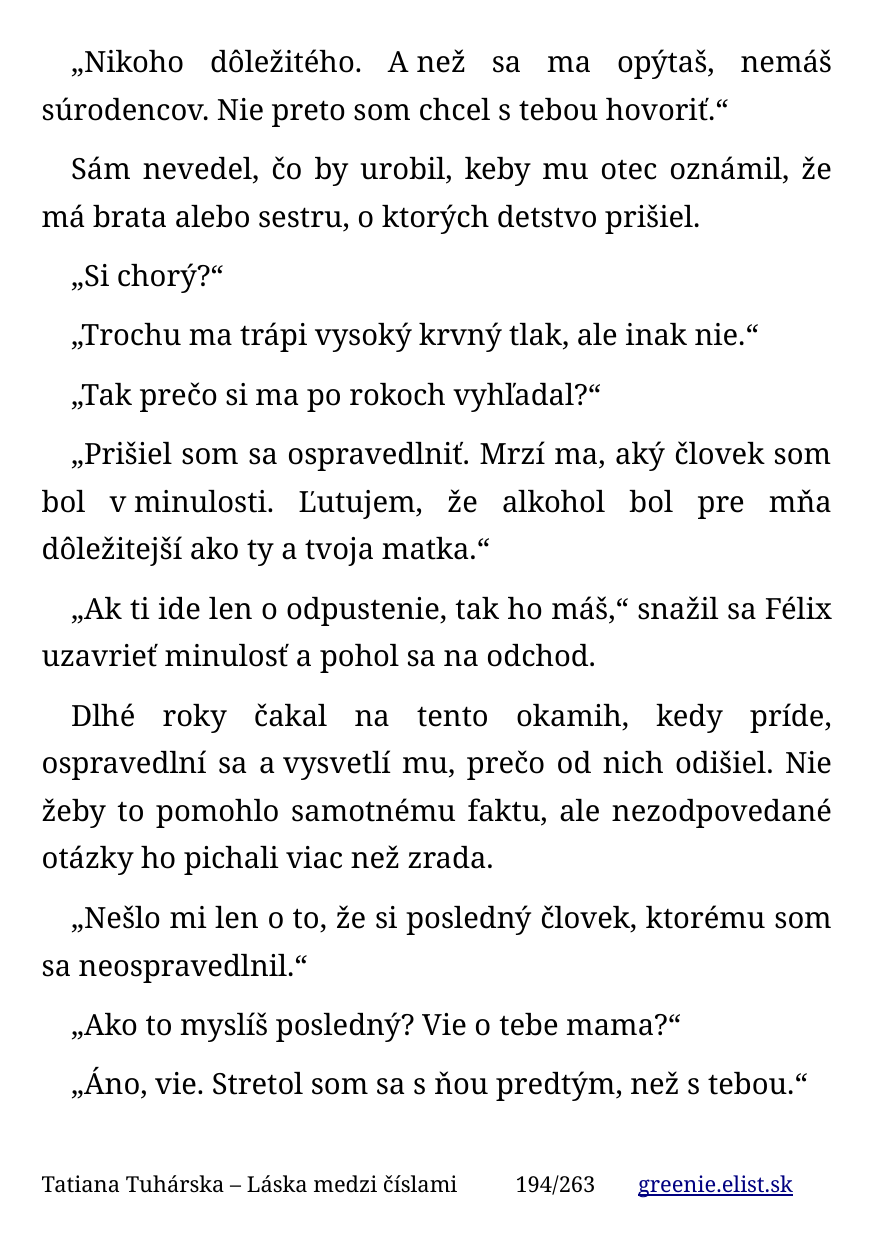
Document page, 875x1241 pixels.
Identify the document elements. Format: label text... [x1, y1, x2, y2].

text „Prišiel som sa ospravedlniť. Mrzí ma, aký človek som bol v minulosti. Ľutujem, že alkohol bol pre mňa dôležitejší ako ty a tvoja matka.“ [41, 433, 833, 568]
text „Trochu ma trápi vysoký krvný tlak, ale inak nie.“ [41, 315, 833, 354]
text „Ako to myslíš posledný? Vie o tebe mama?“ [41, 1004, 833, 1044]
text „Áno, vie. Stretol som sa s ňou predtým, než s tebou.“ [41, 1063, 833, 1103]
text „Si chorý?“ [41, 255, 833, 295]
text „Nešlo mi len o to, že si posledný človek, ktorému som sa neospravedlnil.“ [41, 897, 833, 984]
text „Nikoho dôležitého. A než sa ma opýtaš, nemáš súrodencov. Nie preto som chcel s tebou hovoriť.“ [41, 41, 833, 129]
text „Ak ti ide len o odpustenie, tak ho máš,“ snažil sa Félix uzavrieť minulosť a pohol sa na odchod. [41, 588, 833, 675]
text Sám nevedel, čo by urobil, keby mu otec oznámil, že má brata alebo sestru, o ktorých detstvo prišiel. [41, 148, 833, 236]
text „Tak prečo si ma po rokoch vyhľadal?“ [41, 374, 833, 414]
text Dlhé roky čakal na tento okamih, kedy príde, ospravedlní sa a vysvetlí mu, prečo od nich odišiel. Nie žeby to pomohlo samotnému faktu, ale nezodpovedané otázky ho pichali viac než zrada. [41, 695, 833, 877]
